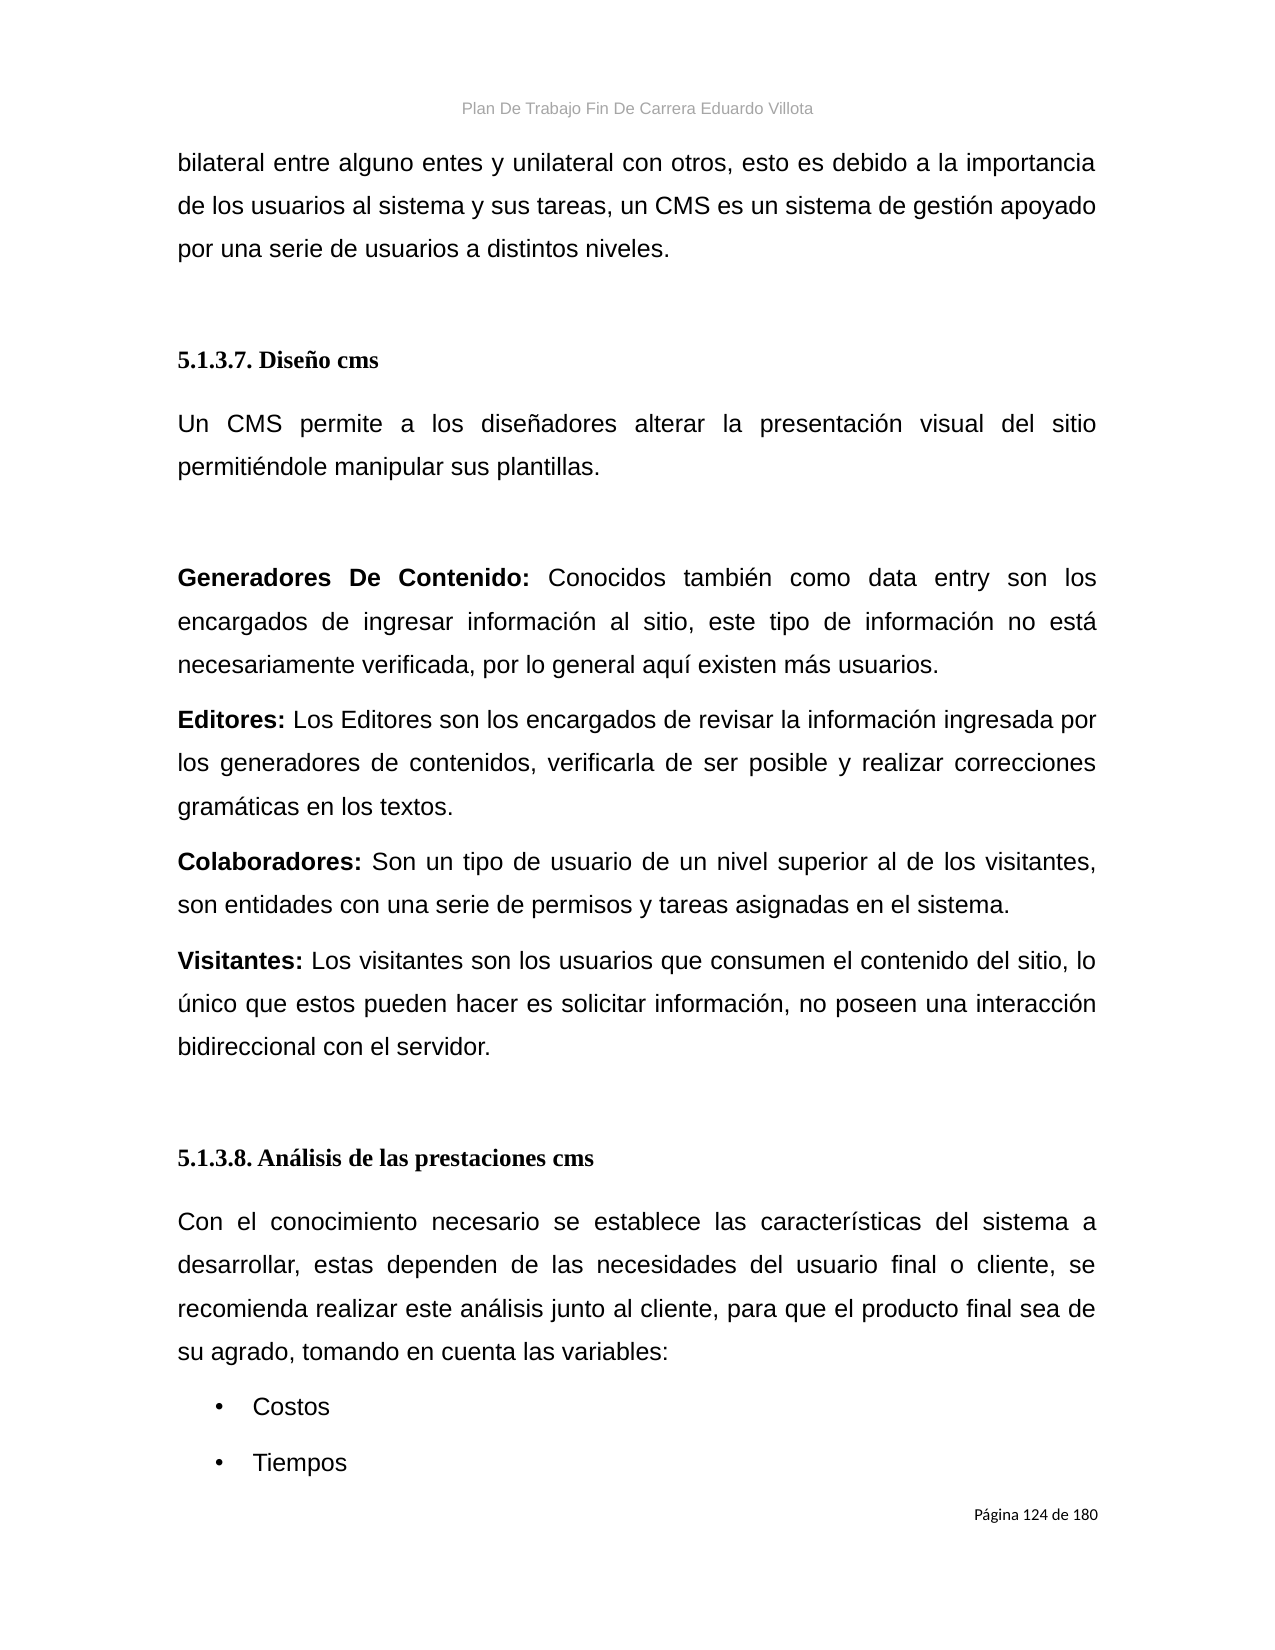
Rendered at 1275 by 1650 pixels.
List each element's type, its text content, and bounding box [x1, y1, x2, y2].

text Generadores De Contenido: Conocidos también como data entry son los encargados de ingresar información al sitio, este tipo de información no está necesariamente verificada, por lo general aquí existen más usuarios. [177, 563, 1098, 678]
list Costos [215, 1392, 1098, 1421]
text Con el conocimiento necesario se establece las características del sistema a desarrollar, estas dependen de las necesidades del usuario final o cliente, se recomienda realizar este análisis junto al cliente, para que el producto final sea de su agrado, tomando en cuenta las variables: [177, 1207, 1098, 1366]
list Tiempos [215, 1448, 1098, 1477]
text Editores: Los Editores son los encargados de revisar la información ingresada por los generadores de contenidos, verificarla de ser posible y realizar correcciones gramáticas en los textos. [177, 705, 1098, 820]
text Colaboradores: Son un tipo de usuario de un nivel superior al de los visitantes, son entidades con una serie de permisos y tareas asignadas en el sistema. [177, 847, 1098, 919]
text Visitantes: Los visitantes son los usuarios que consumen el contenido del sitio, lo único que estos pueden hacer es solicitar información, no poseen una interacción bidireccional con el servidor. [177, 946, 1098, 1061]
text Un CMS permite a los diseñadores alterar la presentación visual del sitio permitiéndole manipular sus plantillas. [177, 409, 1098, 481]
text bilateral entre alguno entes y unilateral con otros, esto es debido a la importancia de los usuarios al sistema y sus tareas, un CMS es un sistema de gestión apoyado por una serie de usuarios a distintos niveles. [177, 148, 1098, 263]
text 5.1.3.7. Diseño cms [177, 345, 1098, 374]
text 5.1.3.8. Análisis de las prestaciones cms [177, 1143, 1098, 1172]
